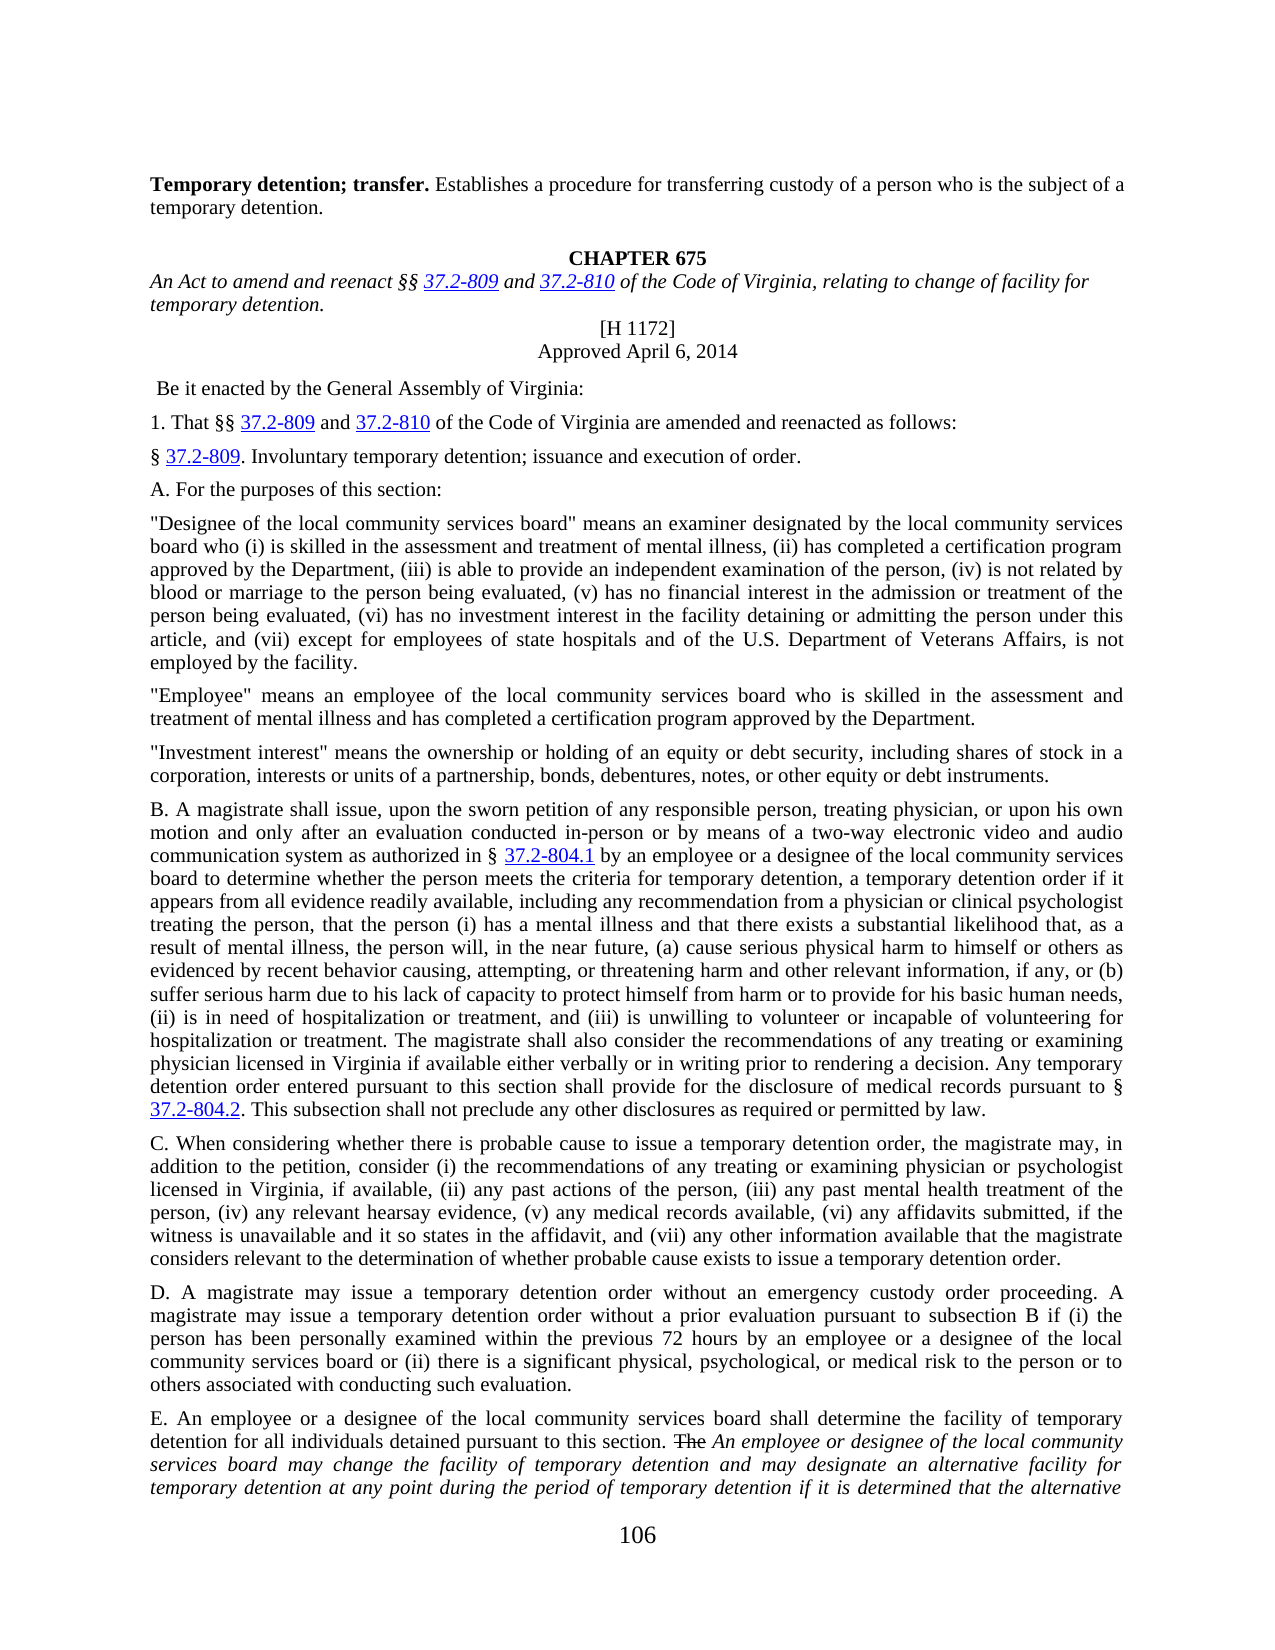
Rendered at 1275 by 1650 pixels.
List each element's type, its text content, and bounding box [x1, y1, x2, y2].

text Temporary detention; transfer. Establishes a procedure for transferring custody of a person who is the subject of a temporary detention. [150, 173, 1125, 219]
text CHAPTER 675 [150, 247, 1125, 270]
text "Designee of the local community services board" means an examiner designated by the local community services board who (i) is skilled in the assessment and treatment of mental illness, (ii) has completed a certification program approved by the Department, (iii) is able to provide an independent examination of the person, (iv) is not related by blood or marriage to the person being evaluated, (v) has no financial interest in the admission or treatment of the person being evaluated, (vi) has no investment interest in the facility detaining or admitting the person under this article, and (vii) except for employees of state hospitals and of the U.S. Department of Veterans Affairs, is not employed by the facility. [150, 512, 1125, 674]
text E. An employee or a designee of the local community services board shall determine the facility of temporary detention for all individuals detained pursuant to this section. The An employee or designee of the local community services board may change the facility of temporary detention and may designate an alternative facility for temporary detention at any point during the period of temporary detention if it is determined that the alternative [150, 1407, 1125, 1499]
text Be it enacted by the General Assembly of Virginia: [150, 373, 1125, 401]
text A. For the purposes of this section: [150, 478, 1125, 501]
text D. A magistrate may issue a temporary detention order without an emergency custody order proceeding. A magistrate may issue a temporary detention order without a prior evaluation pursuant to subsection B if (i) the person has been personally examined within the previous 72 hours by an employee or a designee of the local community services board or (ii) there is a significant physical, psychological, or medical risk to the person or to others associated with conducting such evaluation. [150, 1281, 1125, 1396]
text "Investment interest" means the ownership or holding of an equity or debt security, including shares of stock in a corporation, interests or units of a partnership, bonds, debentures, notes, or other equity or debt instruments. [150, 741, 1125, 787]
text B. A magistrate shall issue, upon the sworn petition of any responsible person, treating physician, or upon his own motion and only after an evaluation conducted in-person or by means of a two-way electronic video and audio communication system as authorized in § 37.2-804.1 by an employee or a designee of the local community services board to determine whether the person meets the criteria for temporary detention, a temporary detention order if it appears from all evidence readily available, including any recommendation from a physician or clinical psychologist treating the person, that the person (i) has a mental illness and that there exists a substantial likelihood that, as a result of mental illness, the person will, in the near future, (a) cause serious physical harm to himself or others as evidenced by recent behavior causing, attempting, or threatening harm and other relevant information, if any, or (b) suffer serious harm due to his lack of capacity to protect himself from harm or to provide for his basic human needs, (ii) is in need of hospitalization or treatment, and (iii) is unwilling to volunteer or incapable of volunteering for hospitalization or treatment. The magistrate shall also consider the recommendations of any treating or examining physician licensed in Virginia if available either verbally or in writing prior to rendering a decision. Any temporary detention order entered pursuant to this section shall provide for the disclosure of medical records pursuant to § 37.2-804.2. This subsection shall not preclude any other disclosures as required or permitted by law. [150, 797, 1125, 1121]
text [H 1172] [150, 316, 1125, 339]
text Approved April 6, 2014 [150, 339, 1125, 363]
text "Employee" means an employee of the local community services board who is skilled in the assessment and treatment of mental illness and has completed a certification program approved by the Department. [150, 684, 1125, 730]
text 1. That §§ 37.2-809 and 37.2-810 of the Code of Virginia are amended and reenacted as follows: [150, 411, 1125, 434]
text C. When considering whether there is probable cause to issue a temporary detention order, the magistrate may, in addition to the petition, consider (i) the recommendations of any treating or examining physician or psychologist licensed in Virginia, if available, (ii) any past actions of the person, (iii) any past mental health treatment of the person, (iv) any relevant hearsay evidence, (v) any medical records available, (vi) any affidavits submitted, if the witness is unavailable and it so states in the affidavit, and (vii) any other information available that the magistrate considers relevant to the determination of whether probable cause exists to issue a temporary detention order. [150, 1132, 1125, 1270]
text An Act to amend and reenact §§ 37.2-809 and 37.2-810 of the Code of Virginia, relating to change of facility for temporary detention. [150, 270, 1125, 316]
text § 37.2-809. Involuntary temporary detention; issuance and execution of order. [150, 445, 1125, 468]
